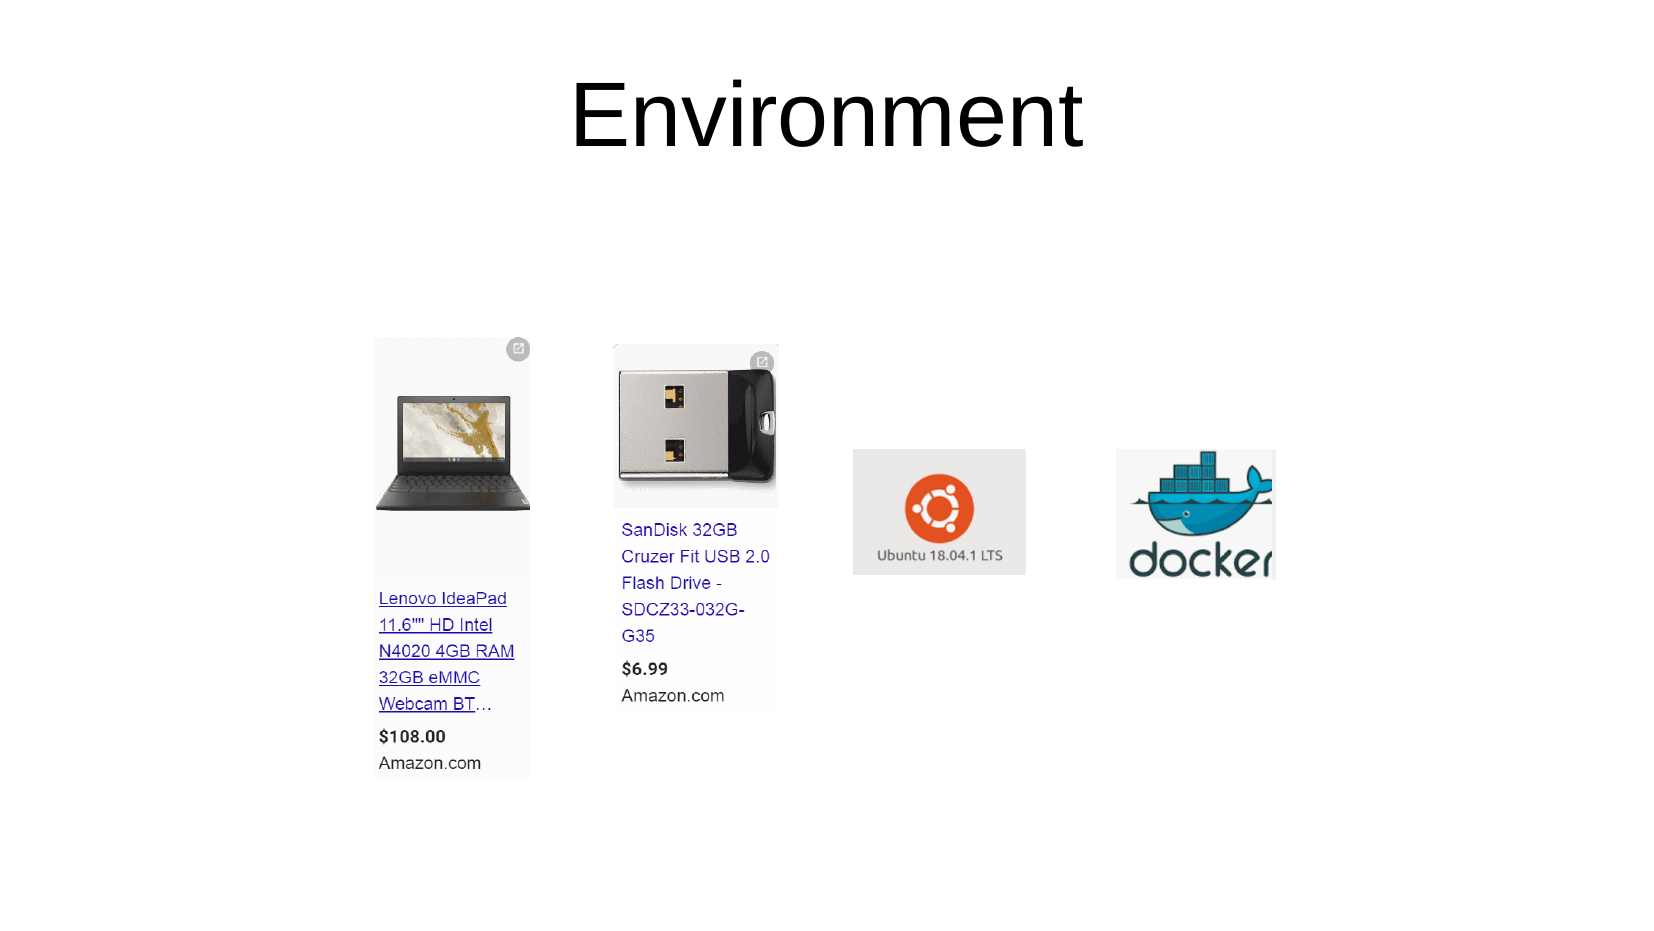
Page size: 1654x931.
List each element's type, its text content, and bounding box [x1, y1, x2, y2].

picture [1116, 449, 1276, 580]
picture [613, 344, 779, 713]
picture [853, 449, 1026, 575]
title Environment [82, 37, 1571, 193]
picture [374, 337, 530, 781]
